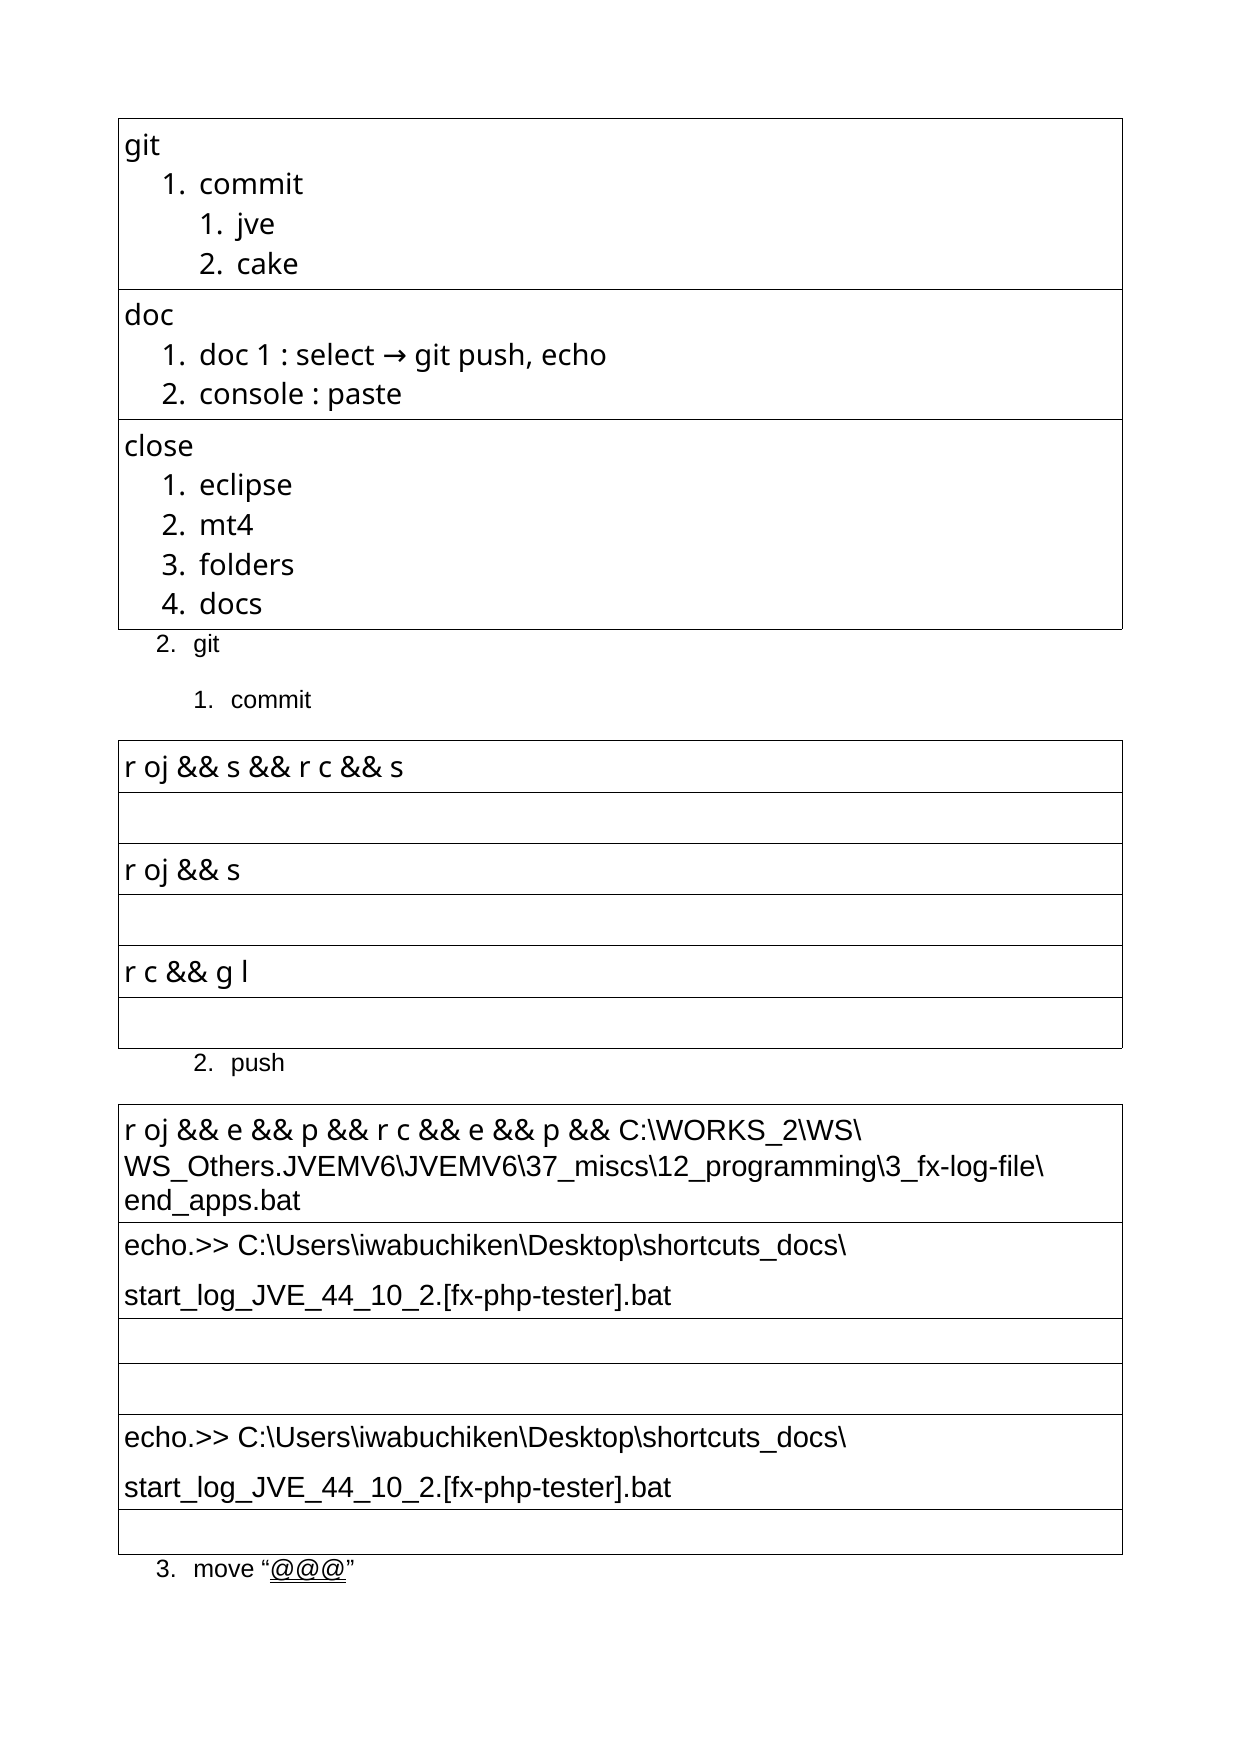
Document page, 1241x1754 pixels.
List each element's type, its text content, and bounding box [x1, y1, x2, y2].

table_cell echo.>> C:\Users\iwabuchiken\Desktop\shortcuts_docs\start_log_JVE_44_10_2.[fx-php-tester].bat [119, 1223, 1122, 1317]
table_cell close eclipse mt4 folders docs [119, 420, 1122, 629]
list push [193, 1049, 1122, 1077]
table_cell [119, 1364, 1122, 1414]
table_cell [119, 998, 1122, 1048]
list move “@@@” [156, 1555, 1122, 1583]
table_cell r c && g l [119, 946, 1122, 997]
table_header r oj && e && p && r c && e && p && C:\WORKS_2\WS\WS_Others.JVEMV6\JVEMV6\37_miscs\12_programming\3_fx-log-file\end_apps.bat [119, 1105, 1122, 1222]
table_cell [119, 1510, 1122, 1554]
table_cell [119, 793, 1122, 843]
table_cell git commit jve cake [119, 119, 1122, 288]
table_cell [119, 895, 1122, 945]
table_cell r oj && s [119, 844, 1122, 894]
table_header r oj && s && r c && s [119, 741, 1122, 792]
table_cell echo.>> C:\Users\iwabuchiken\Desktop\shortcuts_docs\start_log_JVE_44_10_2.[fx-php-tester].bat [119, 1415, 1122, 1509]
list commit [193, 685, 1122, 713]
table_cell doc doc 1 : select → git push, echo console : paste [119, 290, 1122, 419]
table_cell [119, 1319, 1122, 1362]
list git [156, 630, 1122, 658]
